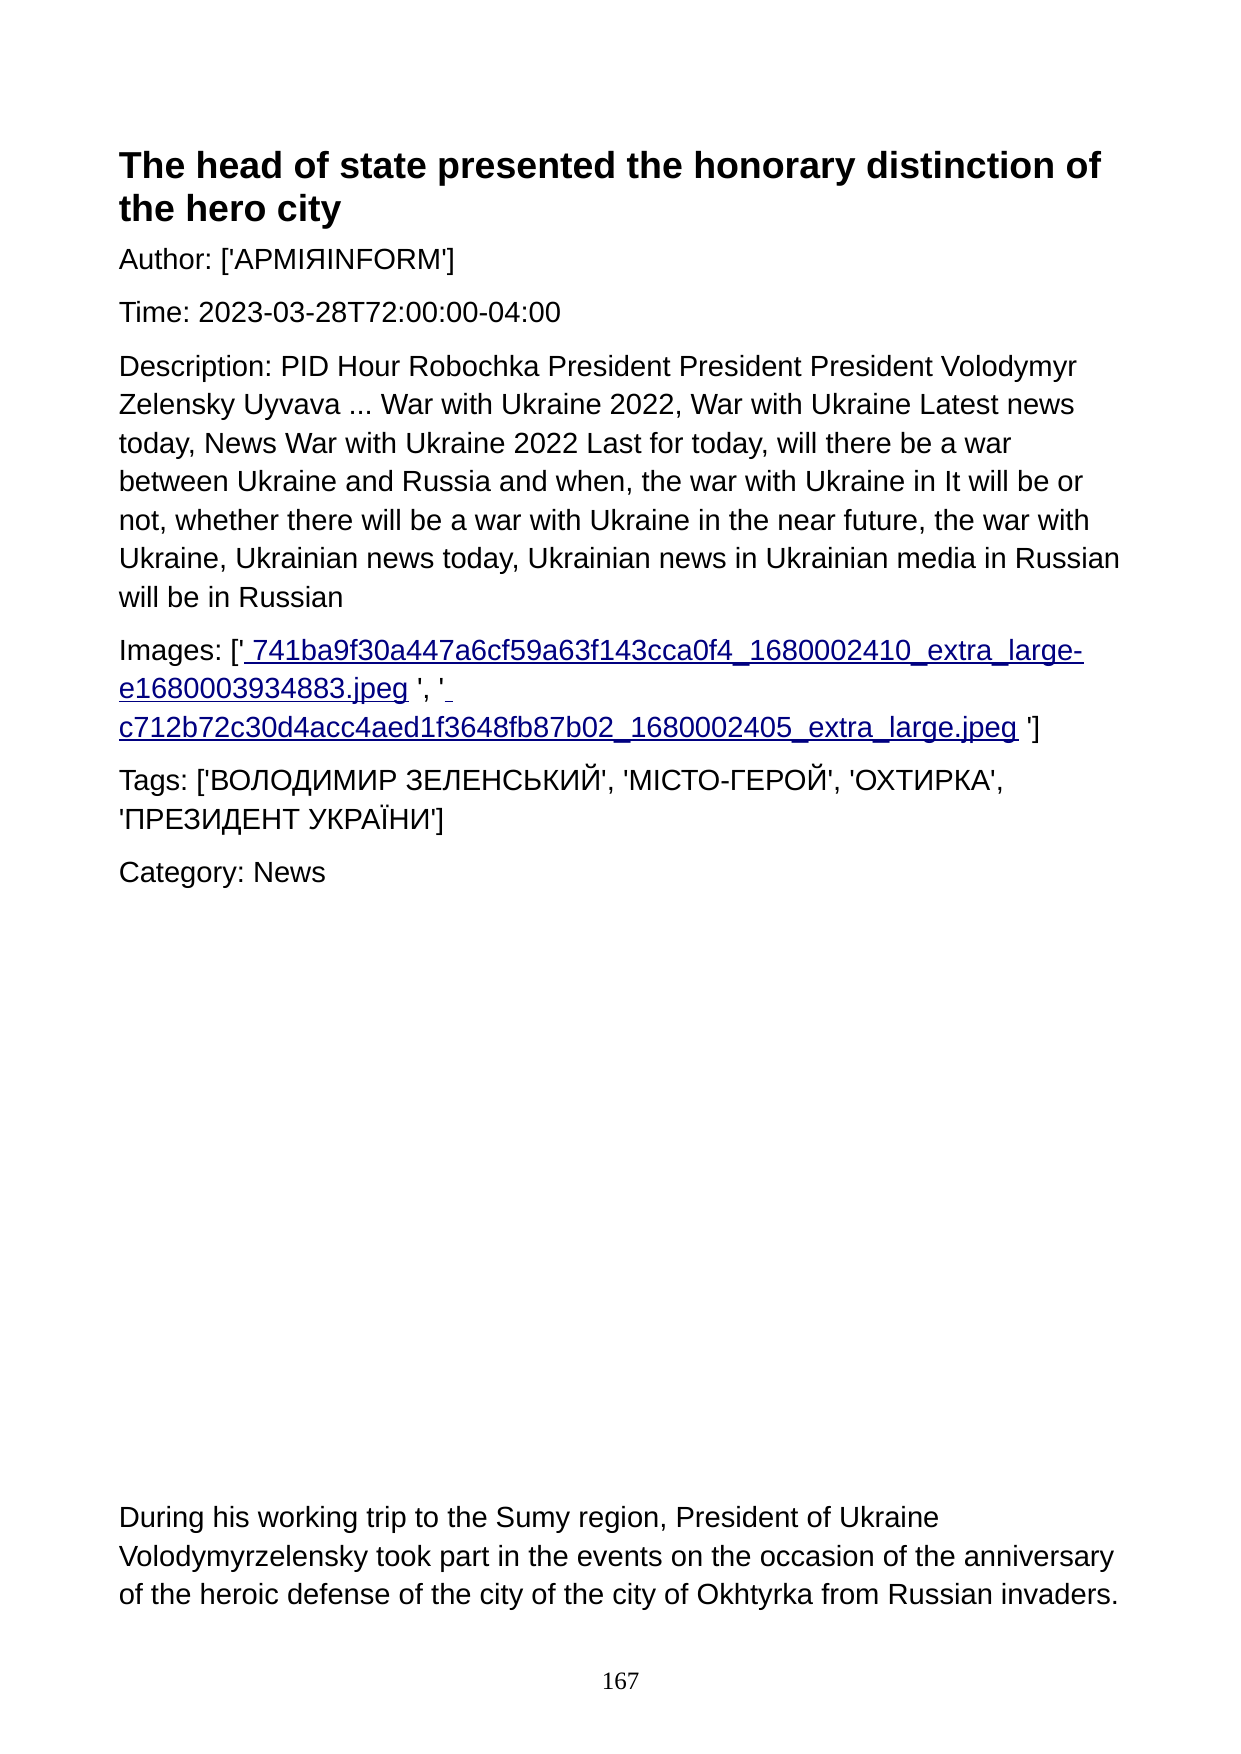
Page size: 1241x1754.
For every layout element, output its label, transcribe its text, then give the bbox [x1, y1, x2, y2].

text Images: [' 741ba9f30a447a6cf59a63f143cca0f4_1680002410_extra_large-e1680003934883.jpeg ', ' c712b72c30d4acc4aed1f3648fb87b02_1680002405_extra_large.jpeg '] [118, 633, 1122, 743]
text Category: News [118, 855, 1122, 888]
subtitle The head of state presented the honorary distinction of the hero city [118, 143, 1122, 230]
text Tags: ['ВОЛОДИМИР ЗЕЛЕНСЬКИЙ', 'МІСТО-ГЕРОЙ', 'ОХТИРКА', 'ПРЕЗИДЕНТ УКРАЇНИ'] [118, 763, 1122, 835]
text Time: 2023-03-28T72:00:00-04:00 [118, 295, 1122, 329]
text Description: PID Hour Robochka President President President Volodymyr Zelensky Uyvava ... War with Ukraine 2022, War with Ukraine Latest news today, News War with Ukraine 2022 Last for today, will there be a war between Ukraine and Russia and when, the war with Ukraine in It will be or not, whether there will be a war with Ukraine in the near future, the war with Ukraine, Ukrainian news today, Ukrainian news in Ukrainian media in Russian will be in Russian [118, 348, 1122, 613]
text Author: ['АРМІЯINFORM'] [118, 242, 1122, 276]
text During his working trip to the Sumy region, President of Ukraine Volodymyrzelensky took part in the events on the occasion of the anniversary of the heroic defense of the city of the city of Okhtyrka from Russian invaders. [118, 908, 1122, 1611]
